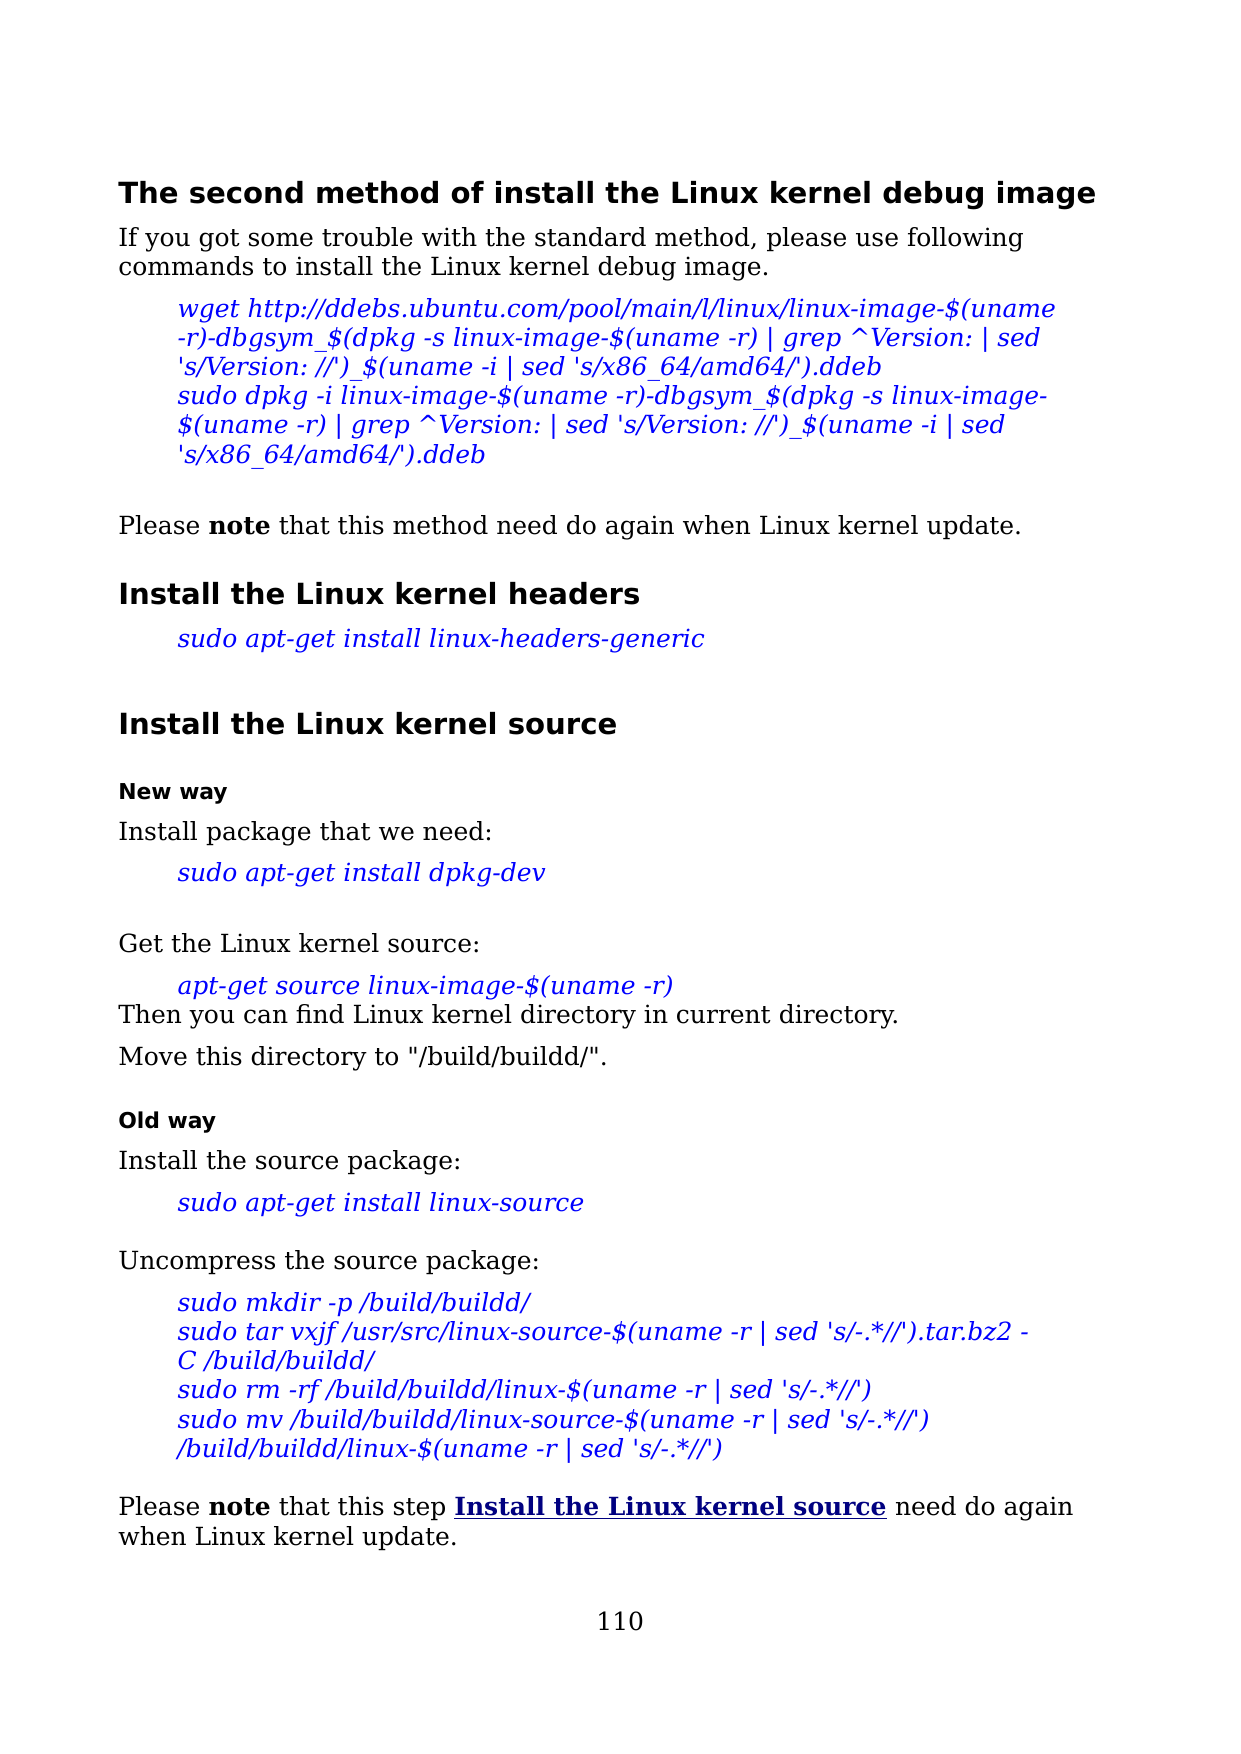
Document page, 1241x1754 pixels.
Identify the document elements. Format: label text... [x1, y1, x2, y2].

text sudo mkdir -p /build/buildd/ [177, 1288, 1063, 1317]
text sudo tar vxjf /usr/src/linux-source-$(uname -r | sed 's/-.*//').tar.bz2 -C /build/buildd/ [177, 1317, 1063, 1376]
text Install package that we need: [118, 817, 1122, 846]
subtitle Old way [118, 1108, 1122, 1134]
text Get the Linux kernel source: [118, 929, 1122, 958]
text Uncompress the source package: [118, 1247, 1122, 1276]
text sudo apt-get install dpkg-dev [177, 858, 1063, 888]
subtitle Install the Linux kernel source [118, 707, 1122, 741]
text sudo rm -rf /build/buildd/linux-$(uname -r | sed 's/-.*//') [177, 1376, 1063, 1405]
text Please note that this step Install the Linux kernel source need do again when Linux kernel update. [118, 1492, 1122, 1551]
subtitle New way [118, 779, 1122, 804]
subtitle The second method of install the Linux kernel debug image [118, 177, 1122, 211]
text wget http://ddebs.ubuntu.com/pool/main/l/linux/linux-image-$(uname -r)-dbgsym_$(dpkg -s linux-image-$(uname -r) | grep ^Version: | sed 's/Version: //')_$(uname -i | sed 's/x86_64/amd64/').ddeb [177, 294, 1063, 382]
subtitle Install the Linux kernel headers [118, 578, 1122, 612]
text If you got some trouble with the standard method, please use following commands to install the Linux kernel debug image. [118, 223, 1122, 282]
text Install the source package: [118, 1147, 1122, 1176]
text Move this directory to "/build/buildd/". [118, 1042, 1122, 1071]
text sudo apt-get install linux-source [177, 1188, 1063, 1217]
text Please note that this method need do again when Linux kernel update. [118, 511, 1122, 540]
text sudo apt-get install linux-headers-generic [177, 624, 1063, 653]
text sudo dpkg -i linux-image-$(uname -r)-dbgsym_$(dpkg -s linux-image-$(uname -r) | grep ^Version: | sed 's/Version: //')_$(uname -i | sed 's/x86_64/amd64/').ddeb [177, 382, 1063, 469]
text Then you can find Linux kernel directory in current directory. [118, 1000, 1122, 1029]
text apt-get source linux-image-$(uname -r) [177, 971, 1063, 1000]
text sudo mv /build/buildd/linux-source-$(uname -r | sed 's/-.*//') /build/buildd/linux-$(uname -r | sed 's/-.*//') [177, 1405, 1063, 1463]
